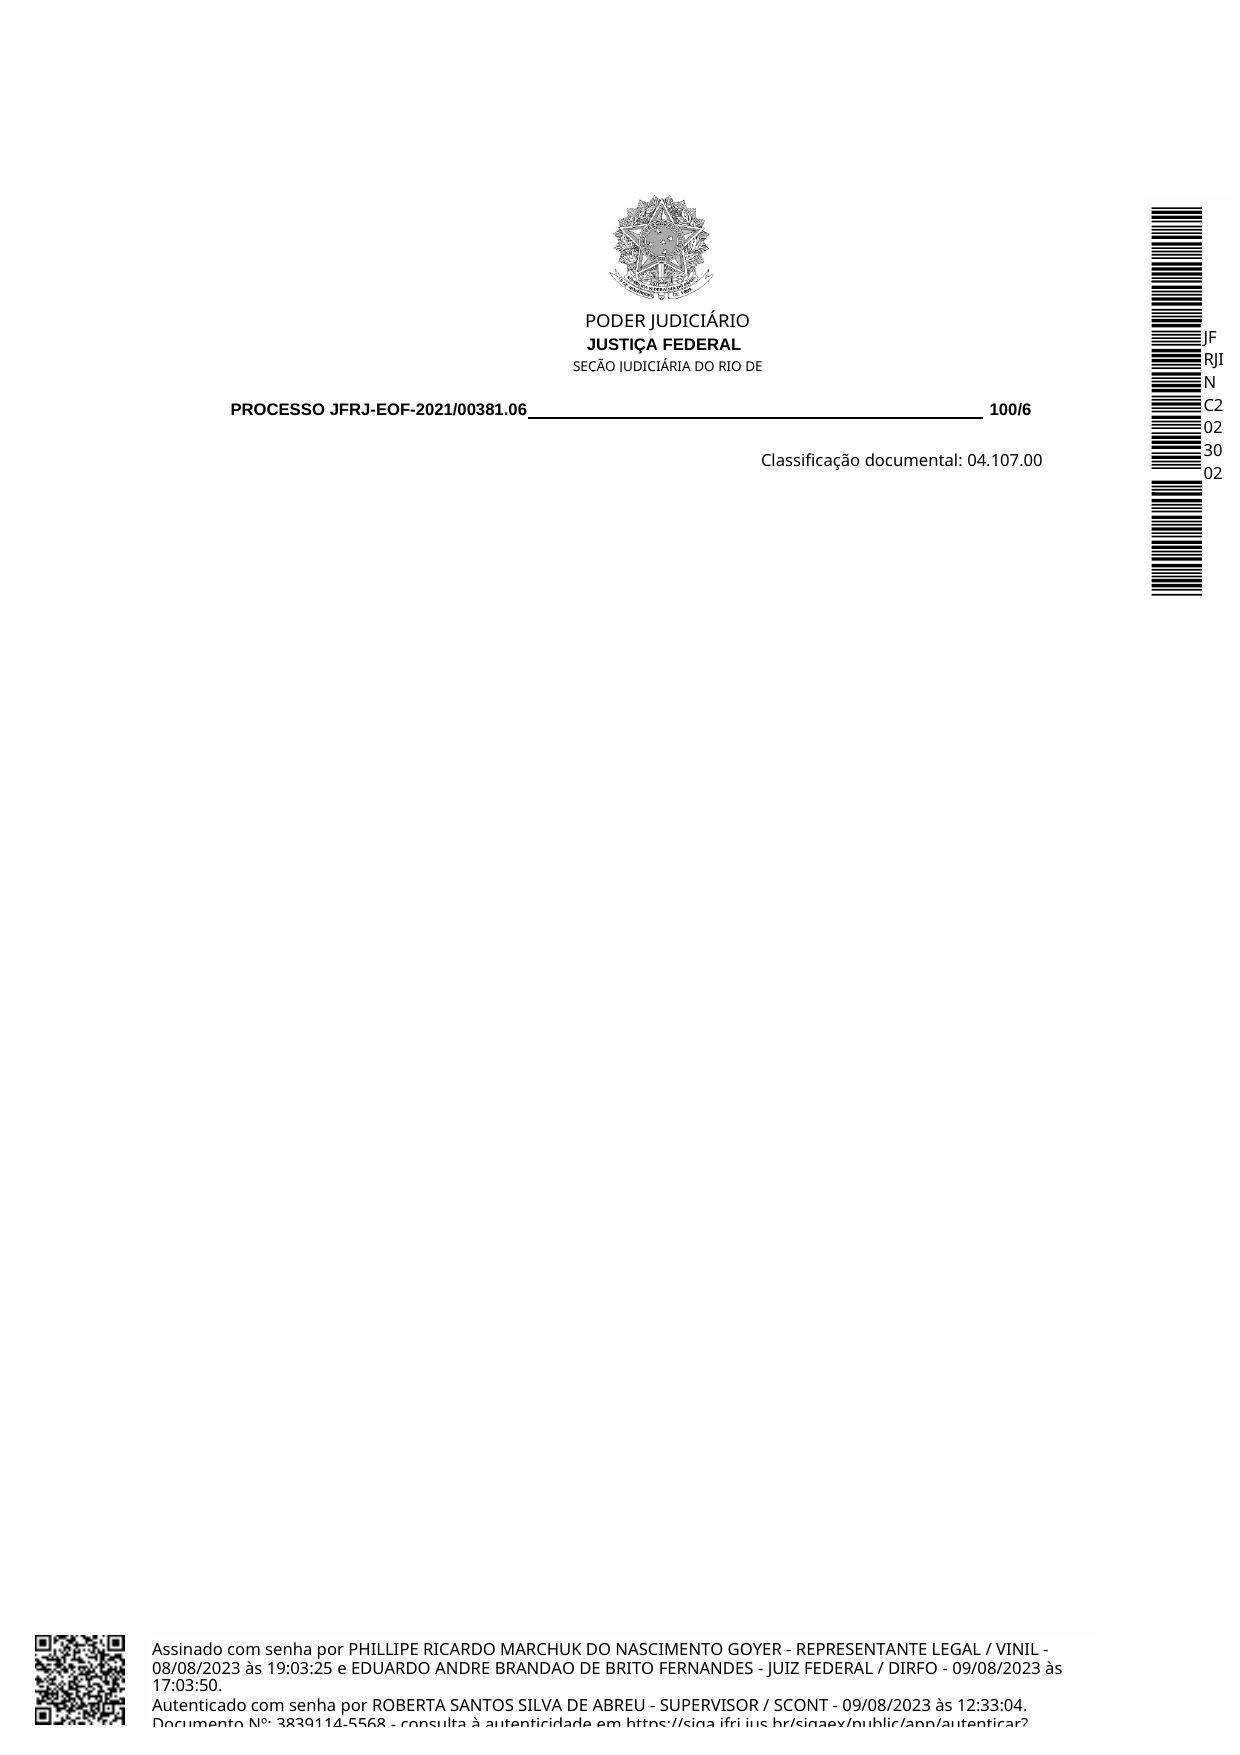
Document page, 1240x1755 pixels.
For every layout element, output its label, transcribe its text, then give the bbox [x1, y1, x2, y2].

text JFRJINC202300236 [1203, 325, 1224, 479]
text Classificação documental: 04.107.00 [761, 448, 1140, 471]
